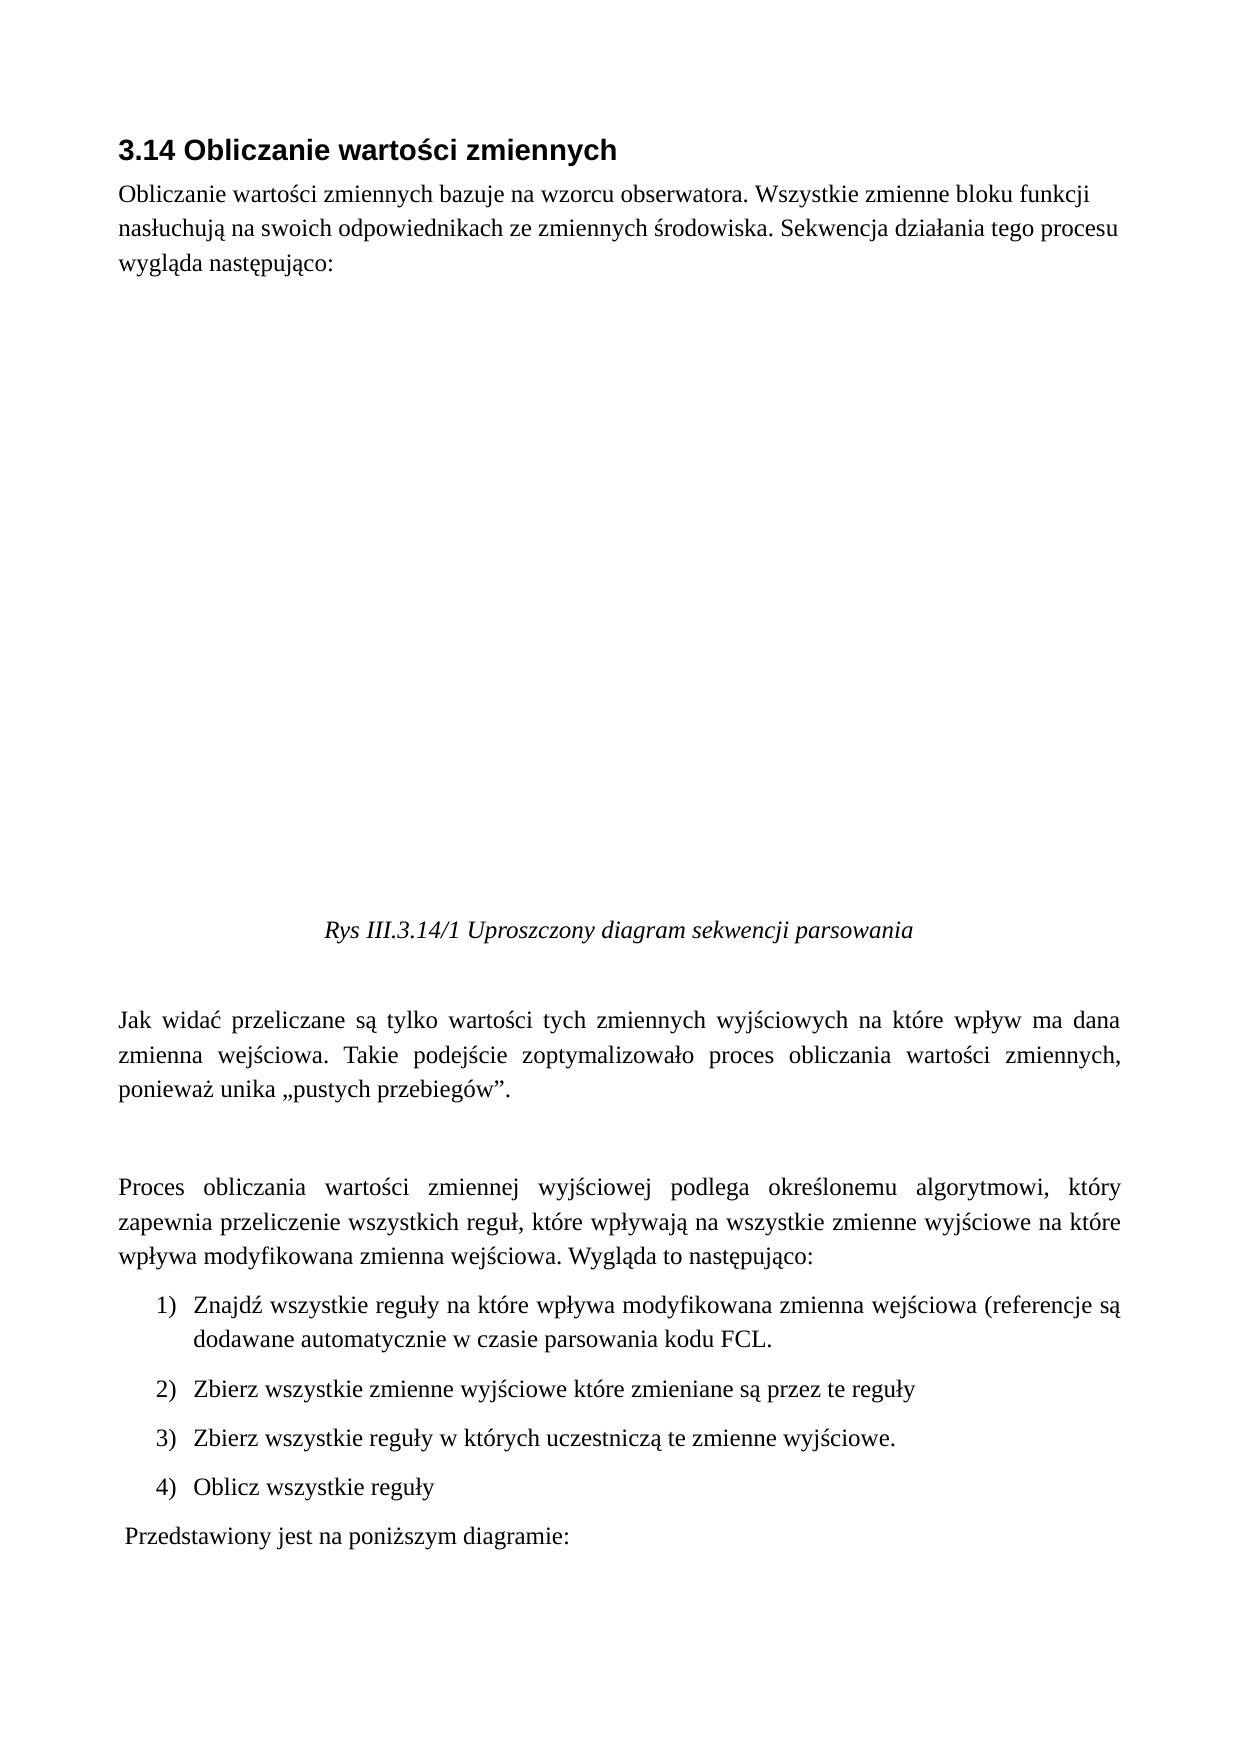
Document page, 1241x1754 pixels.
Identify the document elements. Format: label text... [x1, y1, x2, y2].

subtitle 3.14 Obliczanie wartości zmiennych [118, 133, 1122, 166]
text Jak widać przeliczane są tylko wartości tych zmiennych wyjściowych na które wpływ ma dana zmienna wejściowa. Takie podejście zoptymalizowało proces obliczania wartości zmiennych, ponieważ unika „pustych przebiegów”. [118, 1005, 1122, 1103]
text Przedstawiony jest na poniższym diagramie: [118, 1521, 1122, 1549]
list Oblicz wszystkie reguły [156, 1472, 1122, 1501]
text Rys III.3.14/1 Uproszczony diagram sekwencji parsowania [118, 297, 1122, 944]
list Zbierz wszystkie reguły w których uczestniczą te zmienne wyjściowe. [156, 1423, 1122, 1451]
list Znajdź wszystkie reguły na które wpływa modyfikowana zmienna wejściowa (referencje są dodawane automatycznie w czasie parsowania kodu FCL. [156, 1290, 1122, 1353]
text Obliczanie wartości zmiennych bazuje na wzorcu obserwatora. Wszystkie zmienne bloku funkcji nasłuchują na swoich odpowiednikach ze zmiennych środowiska. Sekwencja działania tego procesu wygląda następująco: [118, 179, 1122, 277]
text Proces obliczania wartości zmiennej wyjściowej podlega określonemu algorytmowi, który zapewnia przeliczenie wszystkich reguł, które wpływają na wszystkie zmienne wyjściowe na które wpływa modyfikowana zmienna wejściowa. Wygląda to następująco: [118, 1172, 1122, 1270]
list Zbierz wszystkie zmienne wyjściowe które zmieniane są przez te reguły [156, 1374, 1122, 1402]
